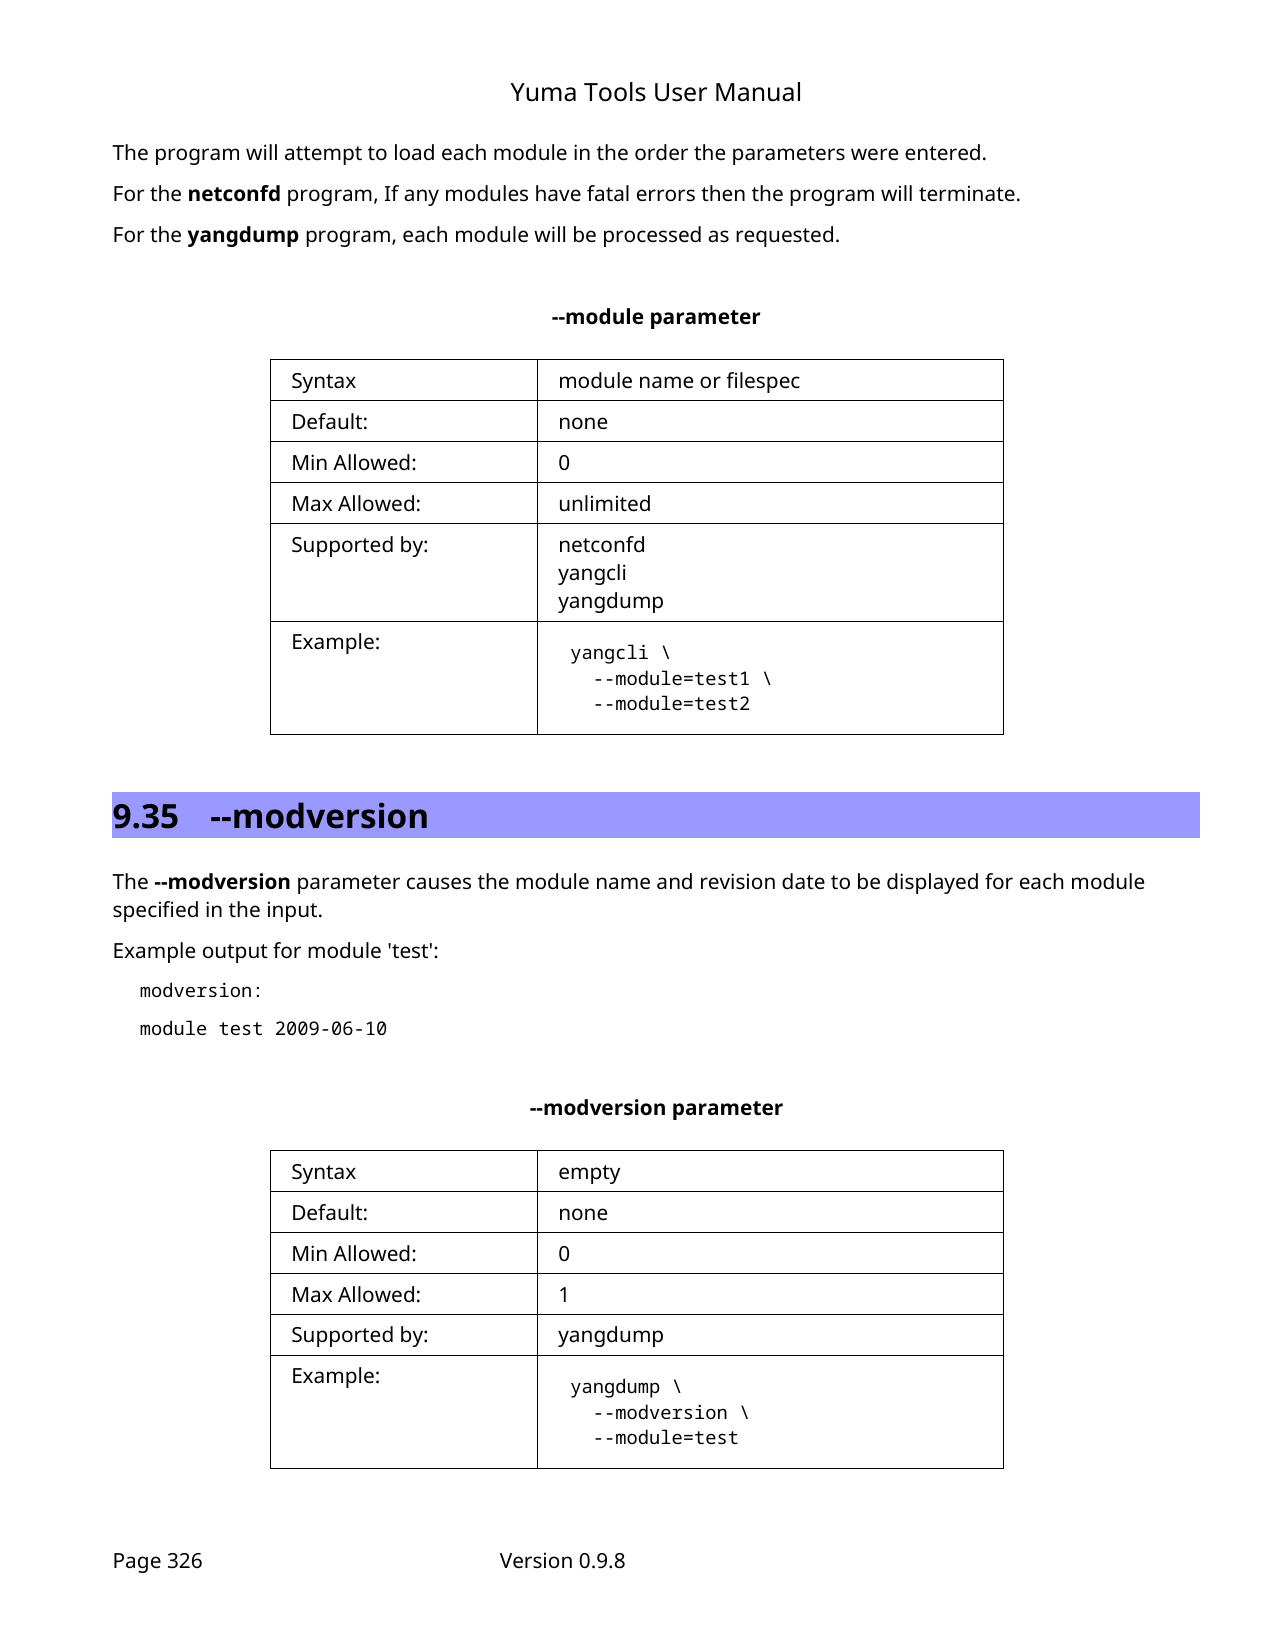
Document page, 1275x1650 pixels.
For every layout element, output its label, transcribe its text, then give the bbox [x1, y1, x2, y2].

text For the yangdump program, each module will be processed as requested. [112, 220, 1200, 249]
subtitle --modversion [112, 792, 1200, 838]
table_cell Supported by: [271, 1315, 537, 1355]
text The program will attempt to load each module in the order the parameters were entered. [112, 138, 1200, 167]
table_cell Min Allowed: [271, 1233, 537, 1273]
table_cell Supported by: [271, 524, 537, 621]
text For the netconfd program, If any modules have fatal errors then the program will terminate. [112, 179, 1200, 208]
table_cell Default: [271, 401, 537, 441]
text module test 2009-06-10 [139, 1015, 1200, 1040]
table_cell 1 [538, 1274, 1003, 1314]
table_cell yangcli \ --module=test1 \ --module=test2 [538, 622, 1003, 734]
table_cell Default: [271, 1192, 537, 1232]
text Example output for module 'test': [112, 936, 1200, 965]
table_cell Example: [271, 622, 537, 734]
table_cell netconfd yangcli yangdump [538, 524, 1003, 621]
table_cell Max Allowed: [271, 483, 537, 523]
table_header empty [538, 1151, 1003, 1191]
table_cell 0 [538, 442, 1003, 482]
table_header Syntax [271, 360, 537, 400]
text The --modversion parameter causes the module name and revision date to be displayed for each module specified in the input. [112, 867, 1200, 924]
text modversion: [139, 977, 1200, 1003]
table_header Syntax [271, 1151, 537, 1191]
table_cell Min Allowed: [271, 442, 537, 482]
table_cell yangdump \ --modversion \ --module=test [538, 1356, 1003, 1468]
table_cell yangdump [538, 1315, 1003, 1355]
table_cell Max Allowed: [271, 1274, 537, 1314]
table_cell unlimited [538, 483, 1003, 523]
table_cell 0 [538, 1233, 1003, 1273]
table_cell none [538, 1192, 1003, 1232]
subtitle --modversion parameter [127, 1093, 1185, 1122]
table_cell none [538, 401, 1003, 441]
table_header module name or filespec [538, 360, 1003, 400]
table_cell Example: [271, 1356, 537, 1468]
subtitle --module parameter [127, 302, 1185, 331]
